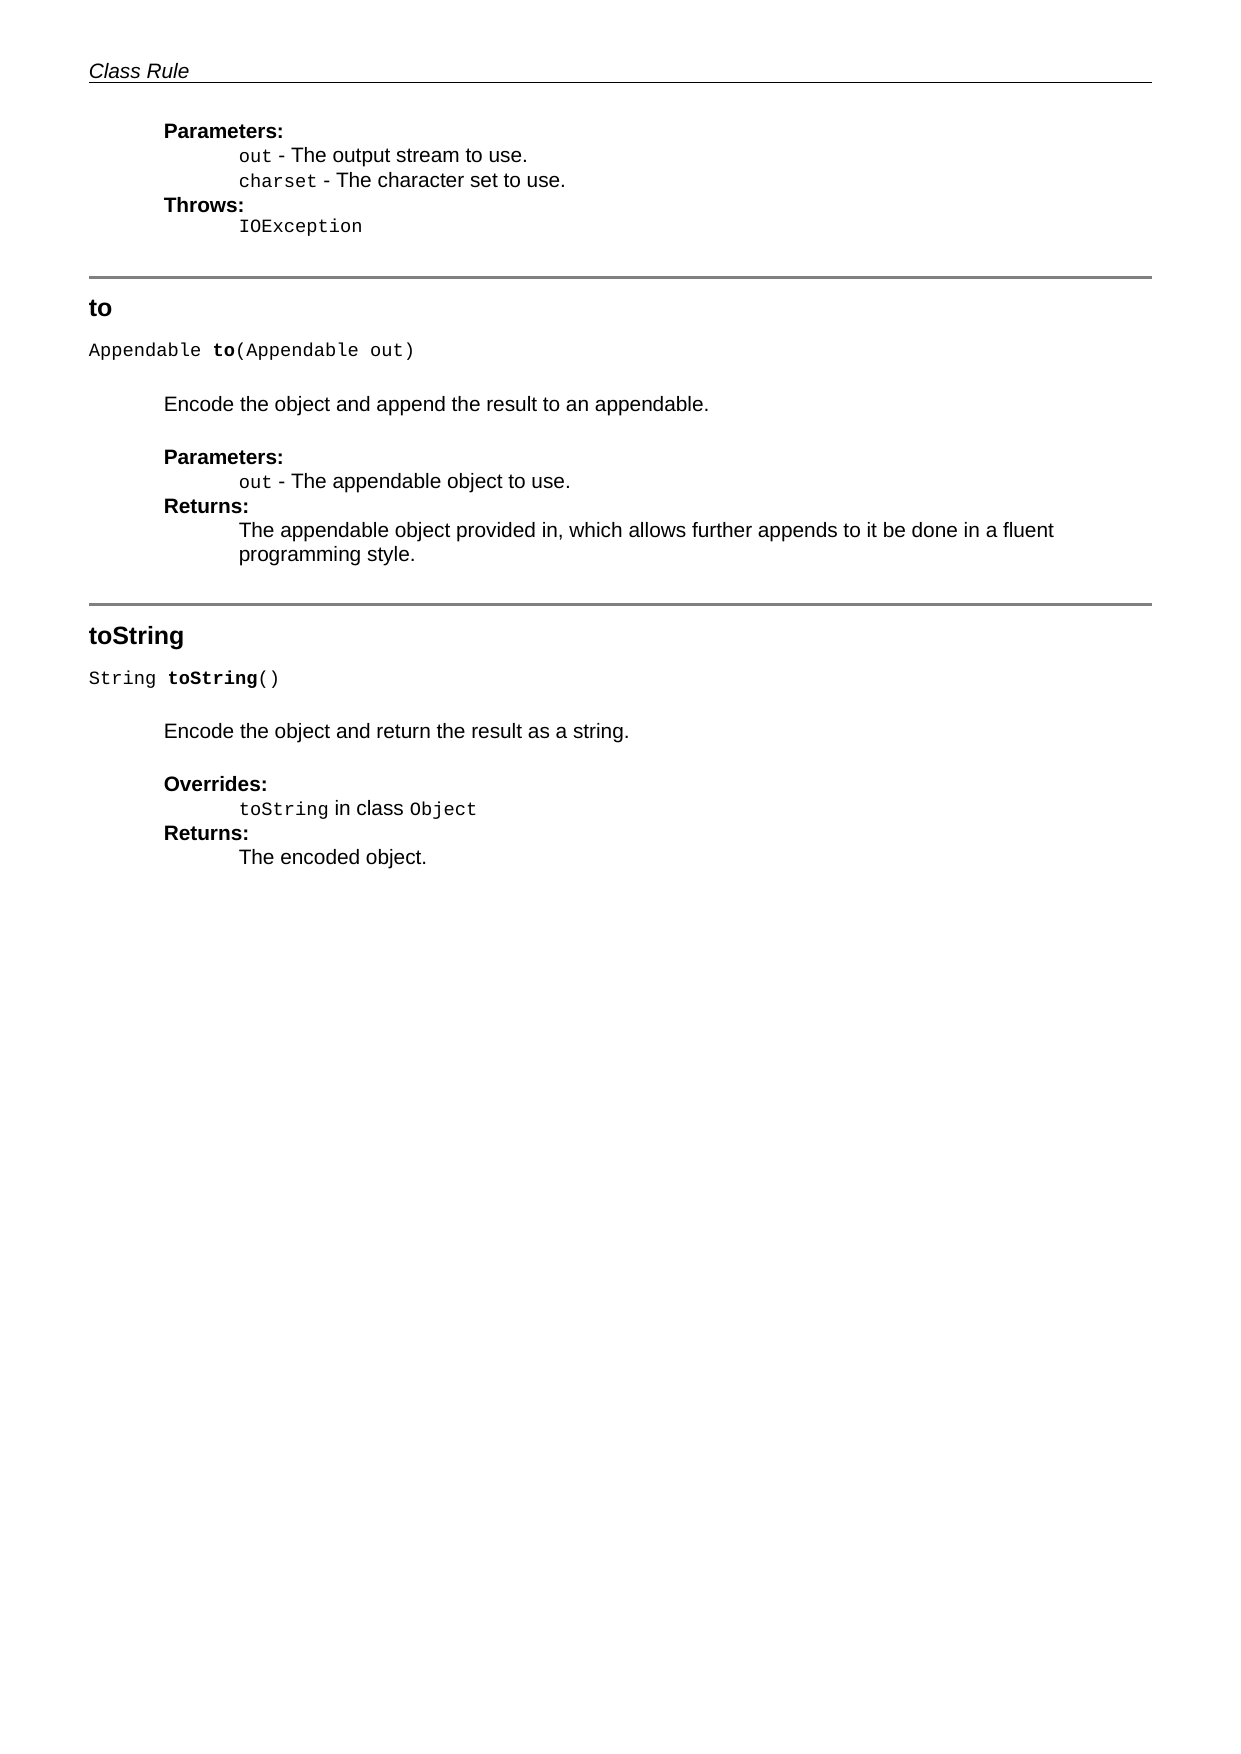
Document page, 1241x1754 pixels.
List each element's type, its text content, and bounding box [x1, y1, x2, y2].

text Parameters: [163, 118, 1152, 142]
text Appendable to(Appendable out) [88, 341, 1152, 362]
text toString in class Object [238, 796, 1152, 821]
text Overrides: [163, 772, 1152, 796]
text Returns: [163, 821, 1152, 845]
text Throws: [163, 193, 1152, 217]
text String toString() [88, 668, 1152, 690]
text charset - The character set to use. [238, 168, 1152, 193]
text out - The appendable object to use. [238, 468, 1152, 494]
text The appendable object provided in, which allows further appends to it be done in a fluent programming style. [238, 518, 1152, 566]
text out - The output stream to use. [238, 142, 1152, 168]
subtitle to [88, 313, 1152, 317]
text Encode the object and return the result as a string. [163, 719, 1152, 743]
text Parameters: [163, 444, 1152, 468]
text Returns: [163, 494, 1152, 518]
text Encode the object and append the result to an appendable. [163, 391, 1152, 415]
text IOException [238, 217, 1152, 238]
text The encoded object. [238, 845, 1152, 869]
